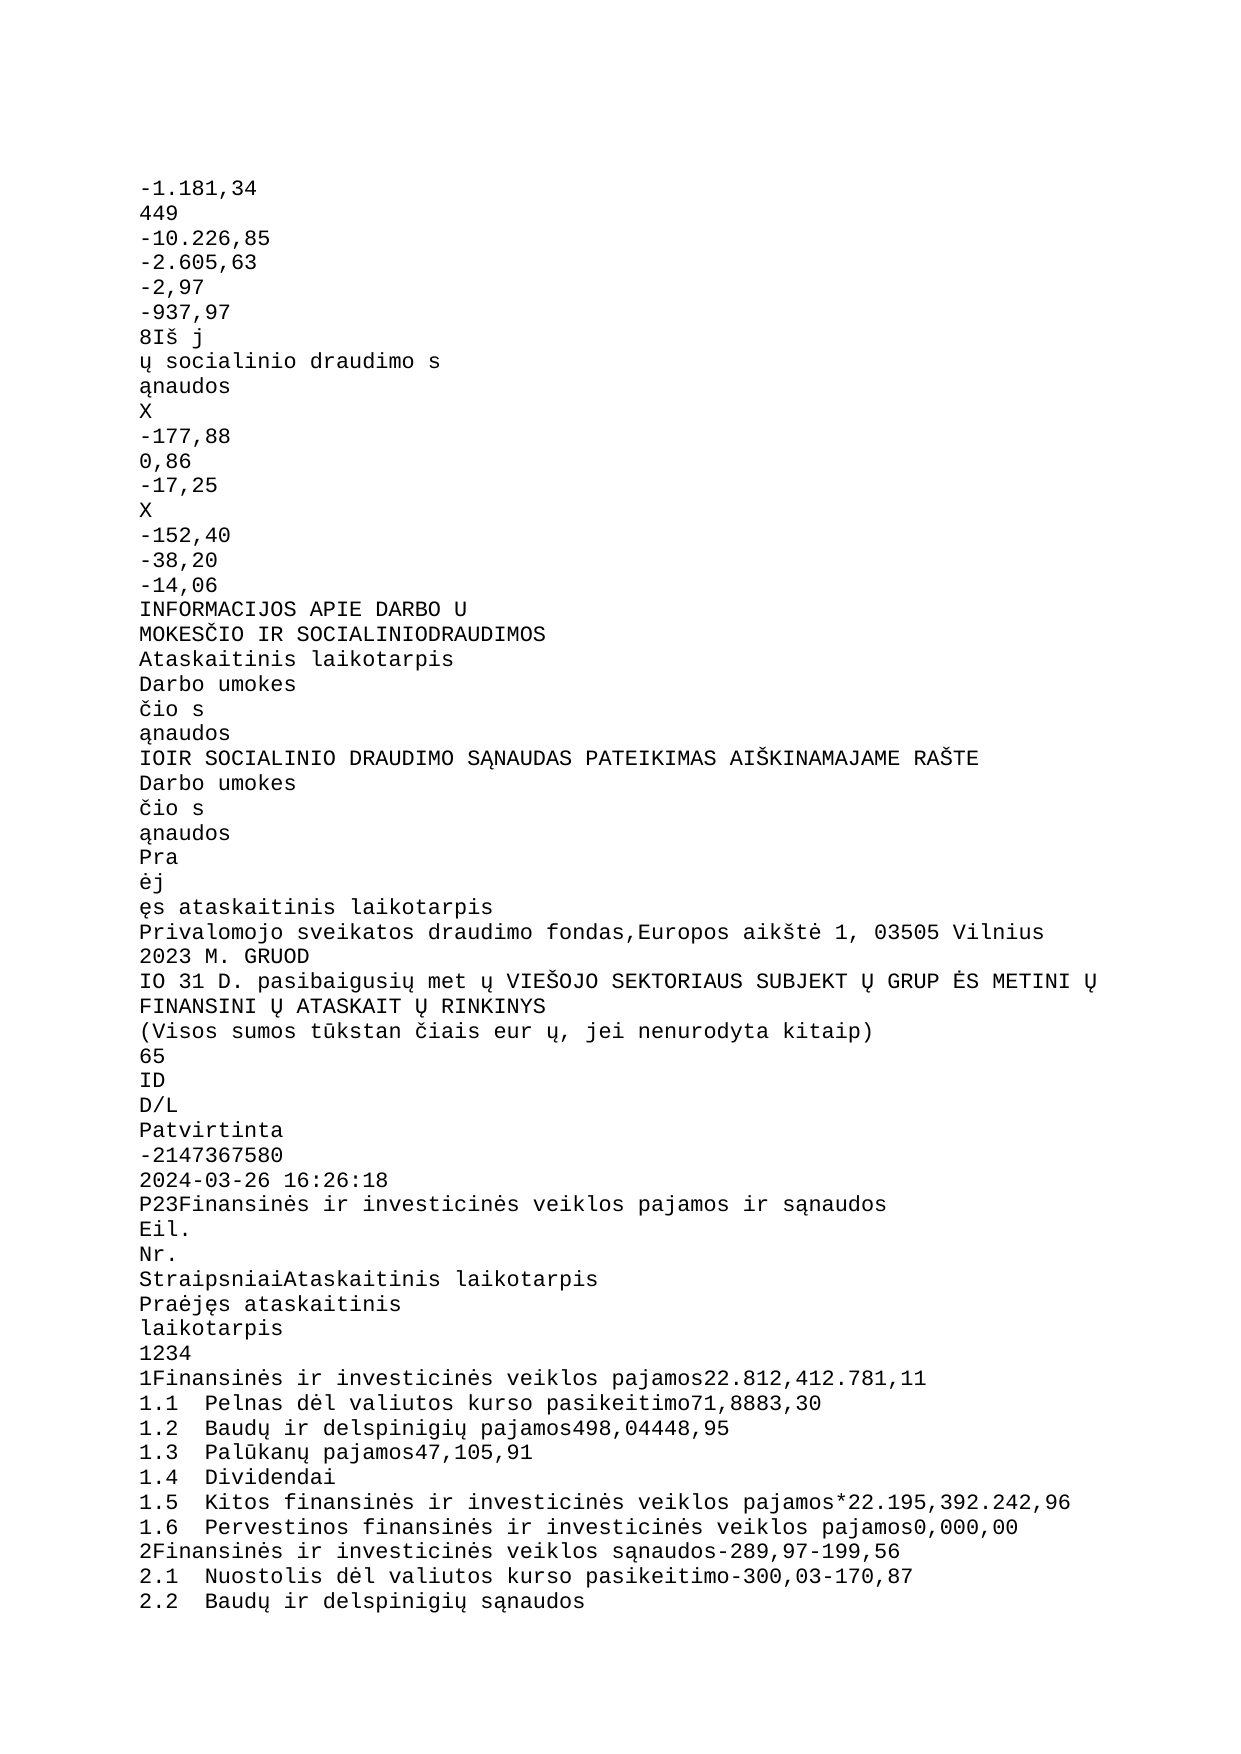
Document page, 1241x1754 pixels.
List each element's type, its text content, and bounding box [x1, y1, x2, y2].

text -38,20 [139, 549, 1101, 574]
text (Visos sumos tūkstan čiais eur ų, jei nenurodyta kitaip) [139, 1020, 1101, 1045]
text 1.1 Pelnas dėl valiutos kurso pasikeitimo71,8883,30 [139, 1392, 1101, 1417]
text ąnaudos [139, 723, 1101, 747]
text ėj [139, 871, 1101, 896]
text Ataskaitinis laikotarpis [139, 648, 1101, 673]
text Pra [139, 847, 1101, 871]
text X [139, 400, 1101, 425]
text 65 [139, 1045, 1101, 1070]
text ęs ataskaitinis laikotarpis [139, 896, 1101, 921]
text 2024-03-26 16:26:18 [139, 1169, 1101, 1194]
text 1.2 Baudų ir delspinigių pajamos498,04448,95 [139, 1417, 1101, 1442]
text 1.4 Dividendai [139, 1466, 1101, 1491]
text MOKESČIO IR SOCIALINIODRAUDIMOS [139, 623, 1101, 648]
text P23Finansinės ir investicinės veiklos pajamos ir sąnaudos [139, 1194, 1101, 1218]
text laikotarpis [139, 1318, 1101, 1342]
text Praėjęs ataskaitinis [139, 1293, 1101, 1318]
text Darbo umokes [139, 772, 1101, 797]
text -10.226,85 [139, 227, 1101, 252]
text Eil. [139, 1218, 1101, 1243]
text 1234 [139, 1342, 1101, 1367]
text X [139, 499, 1101, 524]
text -2,97 [139, 276, 1101, 301]
text Darbo umokes [139, 673, 1101, 698]
text -177,88 [139, 425, 1101, 450]
text -2.605,63 [139, 252, 1101, 276]
text -17,25 [139, 475, 1101, 499]
text Nr. [139, 1243, 1101, 1268]
text čio s [139, 797, 1101, 822]
text 1Finansinės ir investicinės veiklos pajamos22.812,412.781,11 [139, 1367, 1101, 1392]
text Patvirtinta [139, 1119, 1101, 1144]
text 1.3 Palūkanų pajamos47,105,91 [139, 1442, 1101, 1466]
text -2147367580 [139, 1144, 1101, 1169]
text 0,86 [139, 450, 1101, 475]
text StraipsniaiAtaskaitinis laikotarpis [139, 1268, 1101, 1293]
text ų socialinio draudimo s [139, 351, 1101, 376]
text čio s [139, 698, 1101, 723]
text ąnaudos [139, 822, 1101, 847]
text -1.181,34 [139, 177, 1101, 202]
text INFORMACIJOS APIE DARBO U [139, 599, 1101, 623]
text -937,97 [139, 301, 1101, 326]
text Privalomojo sveikatos draudimo fondas,Europos aikštė 1, 03505 Vilnius [139, 921, 1101, 946]
text -14,06 [139, 574, 1101, 599]
text 1.5 Kitos finansinės ir investicinės veiklos pajamos*22.195,392.242,96 [139, 1491, 1101, 1516]
text 2023 M. GRUOD [139, 946, 1101, 971]
text 449 [139, 202, 1101, 227]
text 2.1 Nuostolis dėl valiutos kurso pasikeitimo-300,03-170,87 [139, 1566, 1101, 1590]
text IOIR SOCIALINIO DRAUDIMO SĄNAUDAS PATEIKIMAS AIŠKINAMAJAME RAŠTE [139, 747, 1101, 772]
text 1.6 Pervestinos finansinės ir investicinės veiklos pajamos0,000,00 [139, 1516, 1101, 1541]
text 2.2 Baudų ir delspinigių sąnaudos [139, 1590, 1101, 1615]
text IO 31 D. pasibaigusių met ų VIEŠOJO SEKTORIAUS SUBJEKT Ų GRUP ĖS METINI Ų FINANSINI Ų ATASKAIT Ų RINKINYS [139, 971, 1101, 1020]
text ID [139, 1070, 1101, 1094]
text D/L [139, 1094, 1101, 1119]
text -152,40 [139, 524, 1101, 549]
text 8Iš j [139, 326, 1101, 351]
text ąnaudos [139, 376, 1101, 400]
text 2Finansinės ir investicinės veiklos sąnaudos-289,97-199,56 [139, 1541, 1101, 1566]
